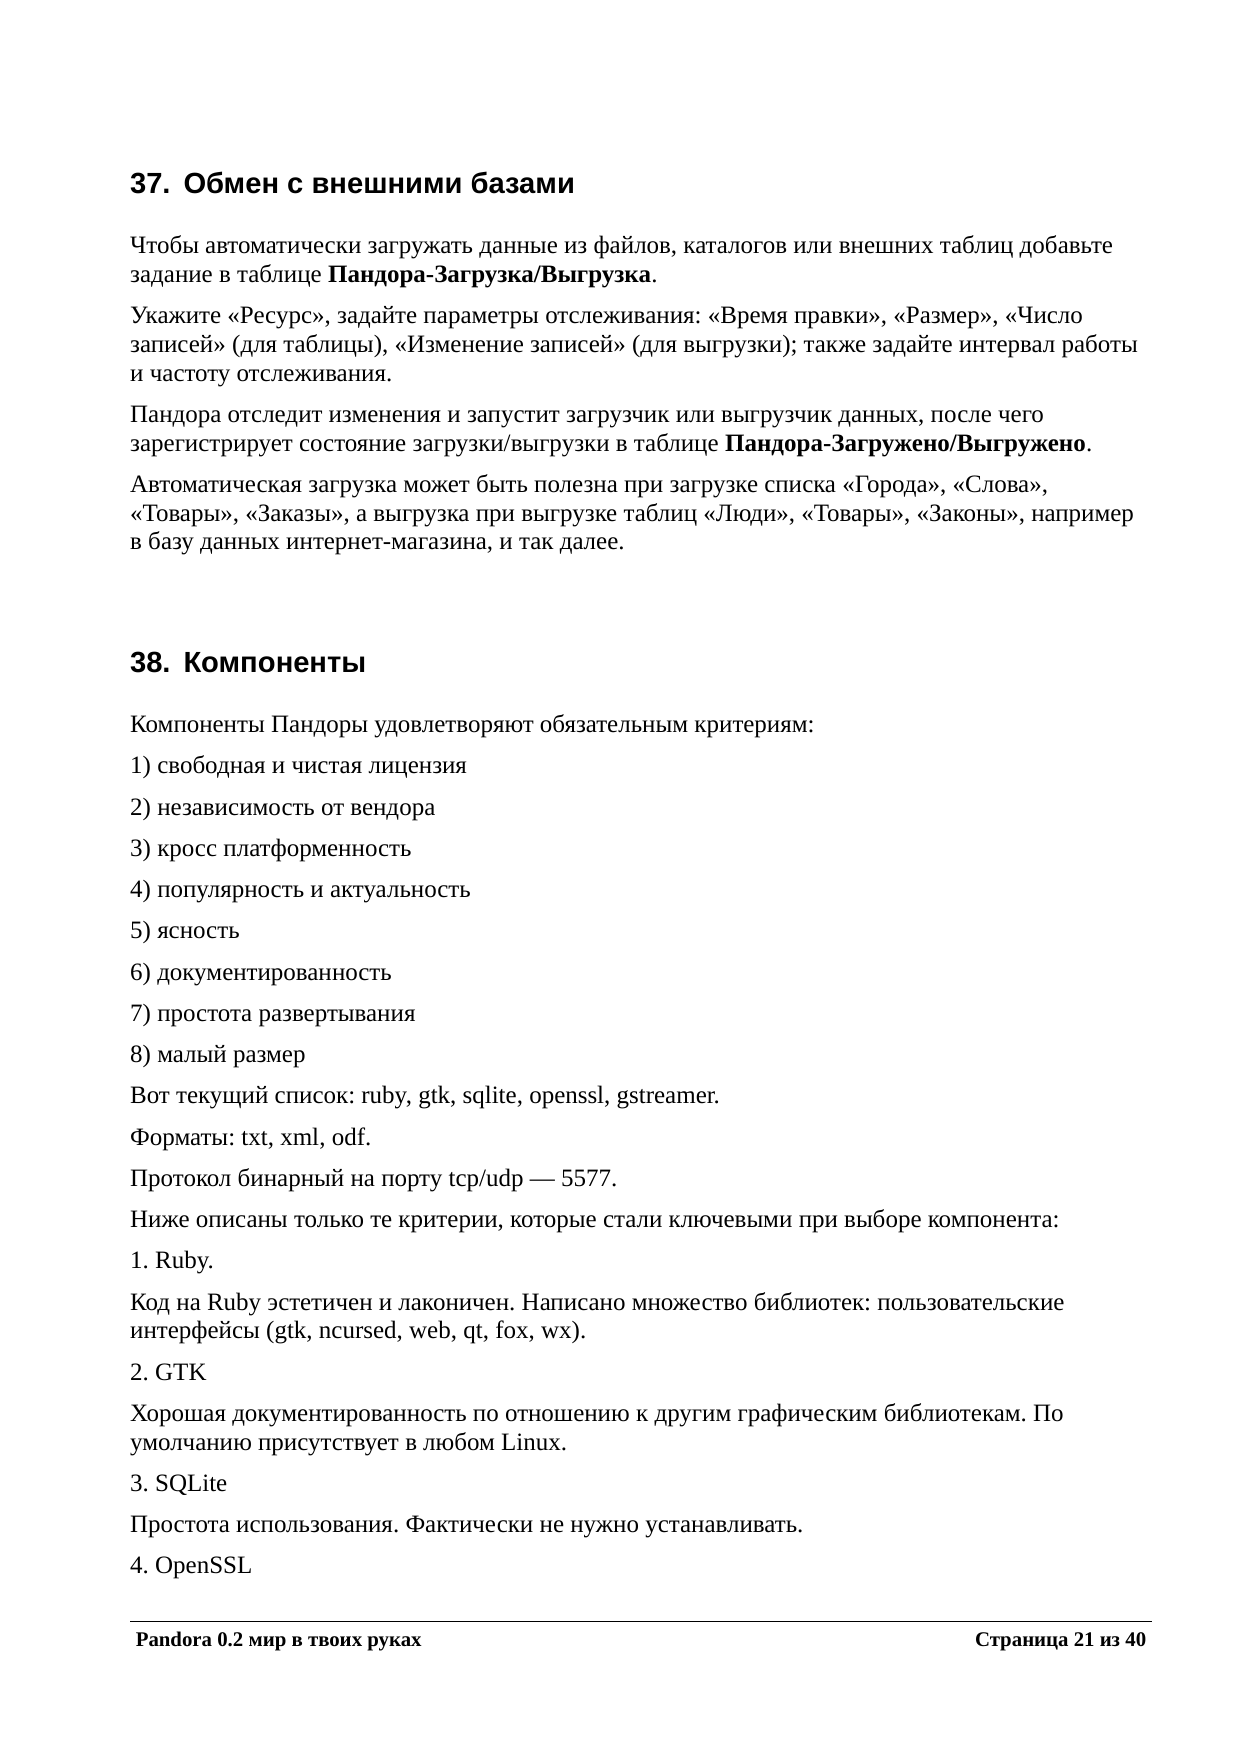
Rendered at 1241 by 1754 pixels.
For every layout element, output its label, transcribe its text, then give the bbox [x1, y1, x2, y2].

text 4) популярность и актуальность [130, 874, 1152, 903]
text 3. SQLite [130, 1468, 1152, 1497]
text 1. Ruby. [130, 1245, 1152, 1274]
text Компоненты Пандоры удовлетворяют обязательным критериям: [130, 709, 1152, 738]
text 8) малый размер [130, 1039, 1152, 1068]
text Пандора отследит изменения и запустит загрузчик или выгрузчик данных, после чего зарегистрирует состояние загрузки/выгрузки в таблице Пандора-Загружено/Выгружено. [130, 399, 1152, 456]
text Простота использования. Фактически не нужно устанавливать. [130, 1509, 1152, 1538]
text 3) кросс платформенность [130, 833, 1152, 862]
text Ниже описаны только те критерии, которые стали ключевыми при выборе компонента: [130, 1204, 1152, 1233]
text Хорошая документированность по отношению к другим графическим библиотекам. По умолчанию присутствует в любом Linux. [130, 1398, 1152, 1455]
text 1) свободная и чистая лицензия [130, 750, 1152, 779]
text Укажите «Ресурс», задайте параметры отслеживания: «Время правки», «Размер», «Число записей» (для таблицы), «Изменение записей» (для выгрузки); также задайте интервал работы и частоту отслеживания. [130, 300, 1152, 386]
text Вот текущий список: ruby, gtk, sqlite, openssl, gstreamer. [130, 1080, 1152, 1109]
text 6) документированность [130, 957, 1152, 985]
text 2. GTK [130, 1357, 1152, 1385]
text Форматы: txt, xml, odf. [130, 1122, 1152, 1150]
text 7) простота развертывания [130, 998, 1152, 1027]
subtitle Компоненты [130, 646, 1152, 679]
subtitle Обмен с внешними базами [130, 166, 1152, 200]
text 5) ясность [130, 915, 1152, 944]
text Код на Ruby эстетичен и лаконичен. Написано множество библиотек: пользовательские интерфейсы (gtk, ncursed, web, qt, fox, wx). [130, 1287, 1152, 1344]
text 2) независимость от вендора [130, 792, 1152, 820]
text Чтобы автоматически загружать данные из файлов, каталогов или внешних таблиц добавьте задание в таблице Пандора-Загрузка/Выгрузка. [130, 230, 1152, 288]
text Автоматическая загрузка может быть полезна при загрузке списка «Города», «Слова», «Товары», «Заказы», а выгрузка при выгрузке таблиц «Люди», «Товары», «Законы», например в базу данных интернет-магазина, и так далее. [130, 469, 1152, 555]
text Протокол бинарный на порту tcp/udp — 5577. [130, 1163, 1152, 1192]
text 4. OpenSSL [130, 1550, 1152, 1579]
